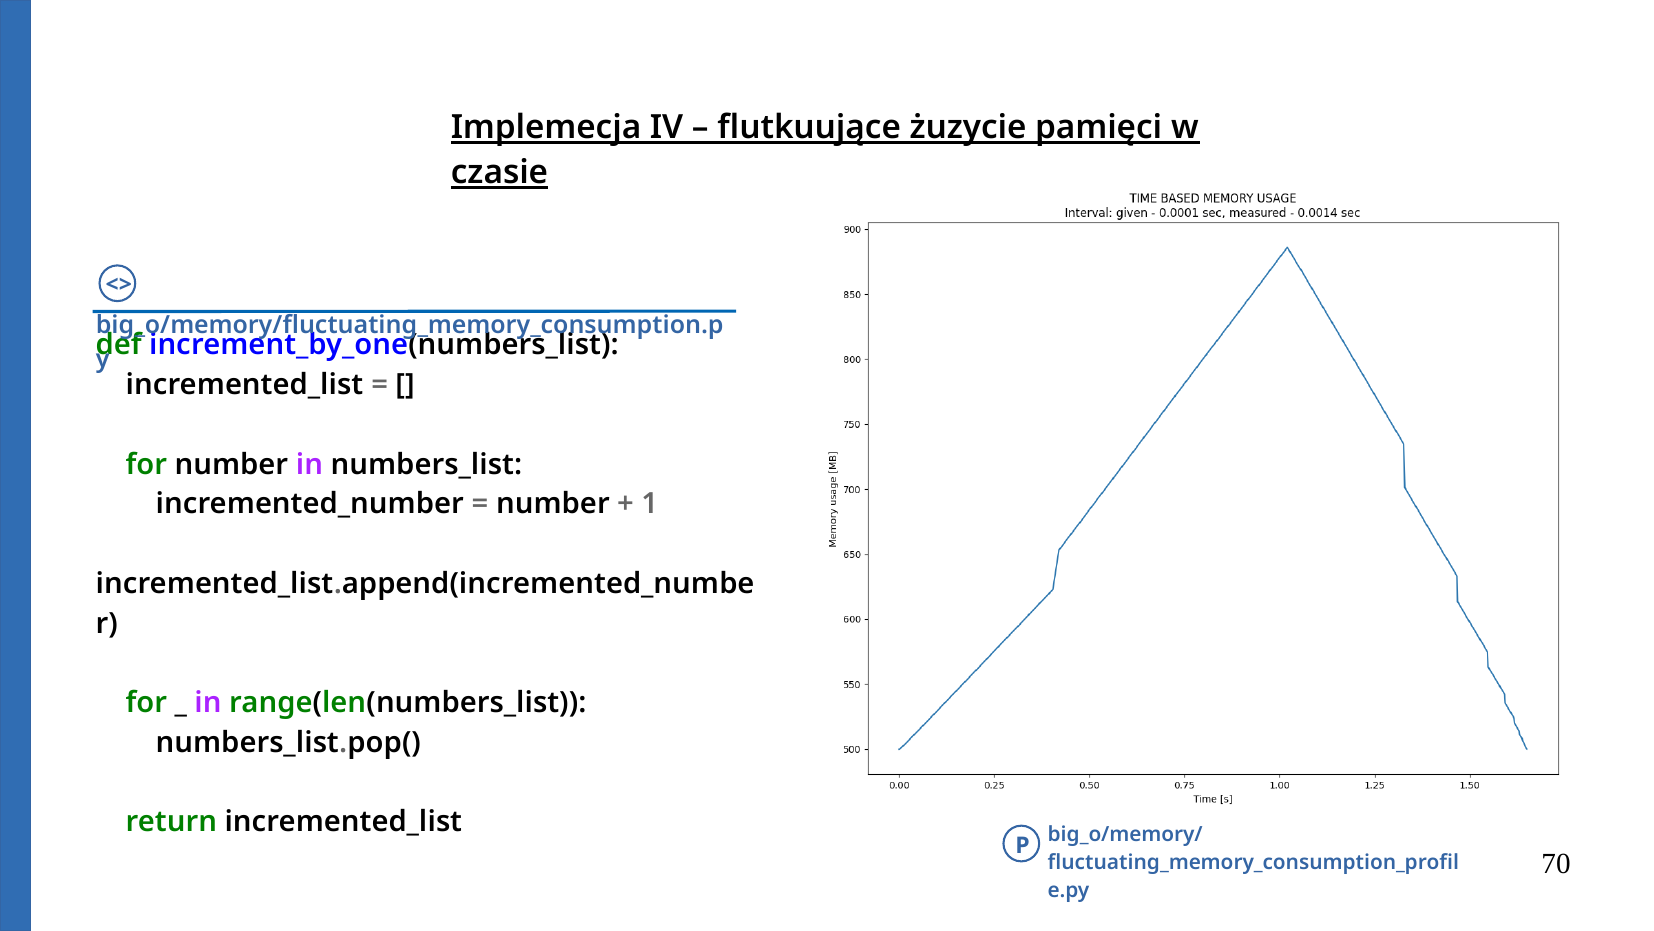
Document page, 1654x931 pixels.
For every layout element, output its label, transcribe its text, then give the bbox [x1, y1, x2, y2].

picture [756, 136, 1647, 853]
text_box <> [90, 260, 147, 265]
text_box def increment_by_one(numbers_list): incremented_list = [] for number in numbers_list: incremented_number = number + 1 incremented_list.append(incremented_number) for _ in range(len(numbers_list)): numbers_list.pop() return incremented_list [80, 316, 775, 772]
text_box P [1001, 821, 1031, 869]
text_box Implemecja IV – flutkuujące żuzycie pamięci w czasie [436, 95, 1218, 160]
text_box [0, 0, 31, 931]
text_box big_o/memory/fluctuating_memory_consumption_profile.py [1032, 811, 1474, 906]
text_box big_o/memory/fluctuating_memory_consumption.py [81, 265, 747, 343]
